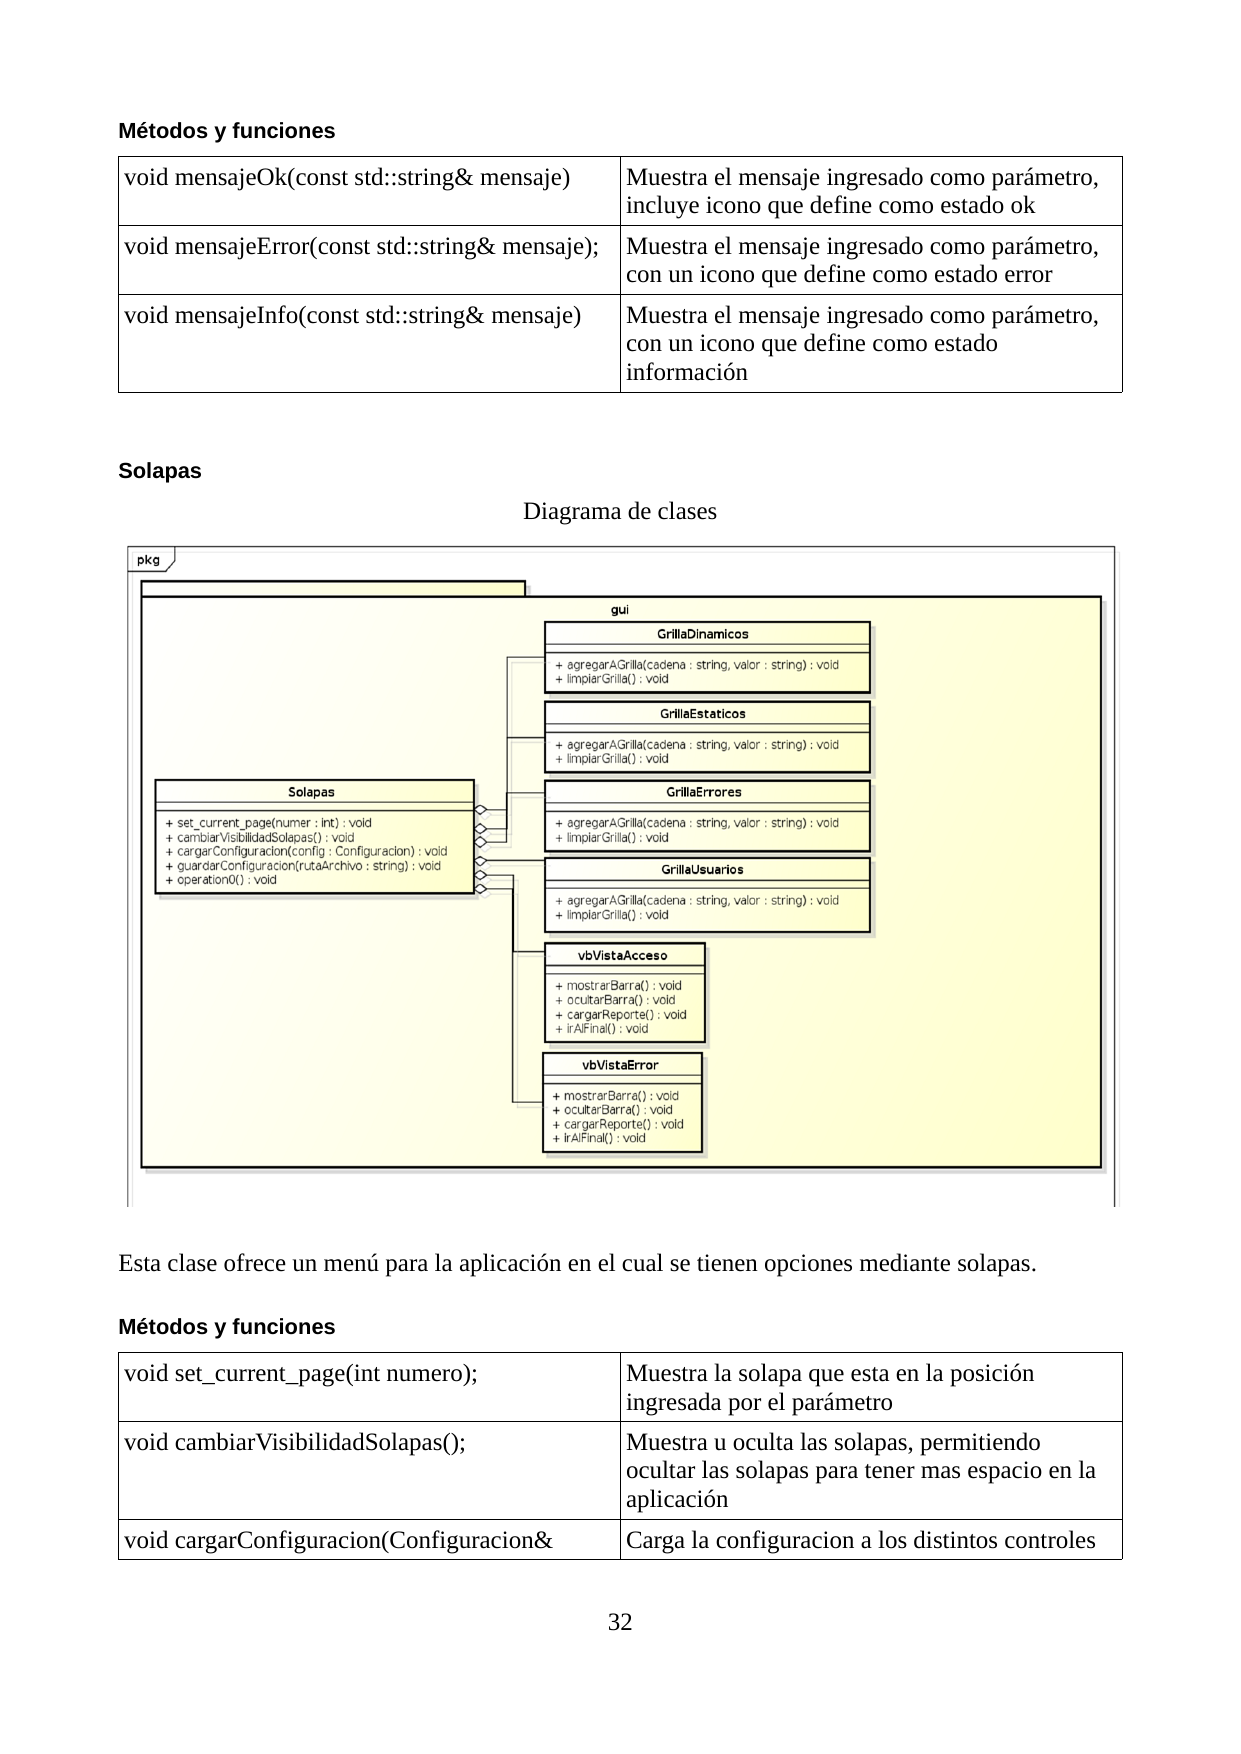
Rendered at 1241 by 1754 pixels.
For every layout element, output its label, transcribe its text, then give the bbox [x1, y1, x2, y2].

text Diagrama de clases [118, 496, 1122, 524]
table_cell void mensajeError(const std::string& mensaje); [119, 226, 620, 294]
table_header Muestra el mensaje ingresado como parámetro, incluye icono que define como estado ok [621, 157, 1122, 225]
table_cell Muestra el mensaje ingresado como parámetro, con un icono que define como estado error [621, 226, 1122, 294]
table_cell Carga la configuracion a los distintos controles [621, 1520, 1122, 1559]
table_cell void mensajeInfo(const std::string& mensaje) [119, 295, 620, 392]
table_cell void cargarConfiguracion(Configuracion& [119, 1520, 620, 1559]
text Esta clase ofrece un menú para la aplicación en el cual se tienen opciones mediante solapas. [118, 1248, 1122, 1277]
table_header Muestra la solapa que esta en la posición ingresada por el parámetro [621, 1353, 1122, 1421]
subtitle Métodos y funciones [118, 1314, 1122, 1339]
table_header void set_current_page(int numero); [119, 1353, 620, 1421]
table_cell void cambiarVisibilidadSolapas(); [119, 1422, 620, 1519]
table_cell Muestra u oculta las solapas, permitiendo ocultar las solapas para tener mas espacio en la aplicación [621, 1422, 1122, 1519]
subtitle Métodos y funciones [118, 118, 1122, 143]
picture [118, 537, 1123, 1207]
subtitle Solapas [118, 458, 1122, 483]
table_header void mensajeOk(const std::string& mensaje) [119, 157, 620, 225]
table_cell Muestra el mensaje ingresado como parámetro, con un icono que define como estado información [621, 295, 1122, 392]
